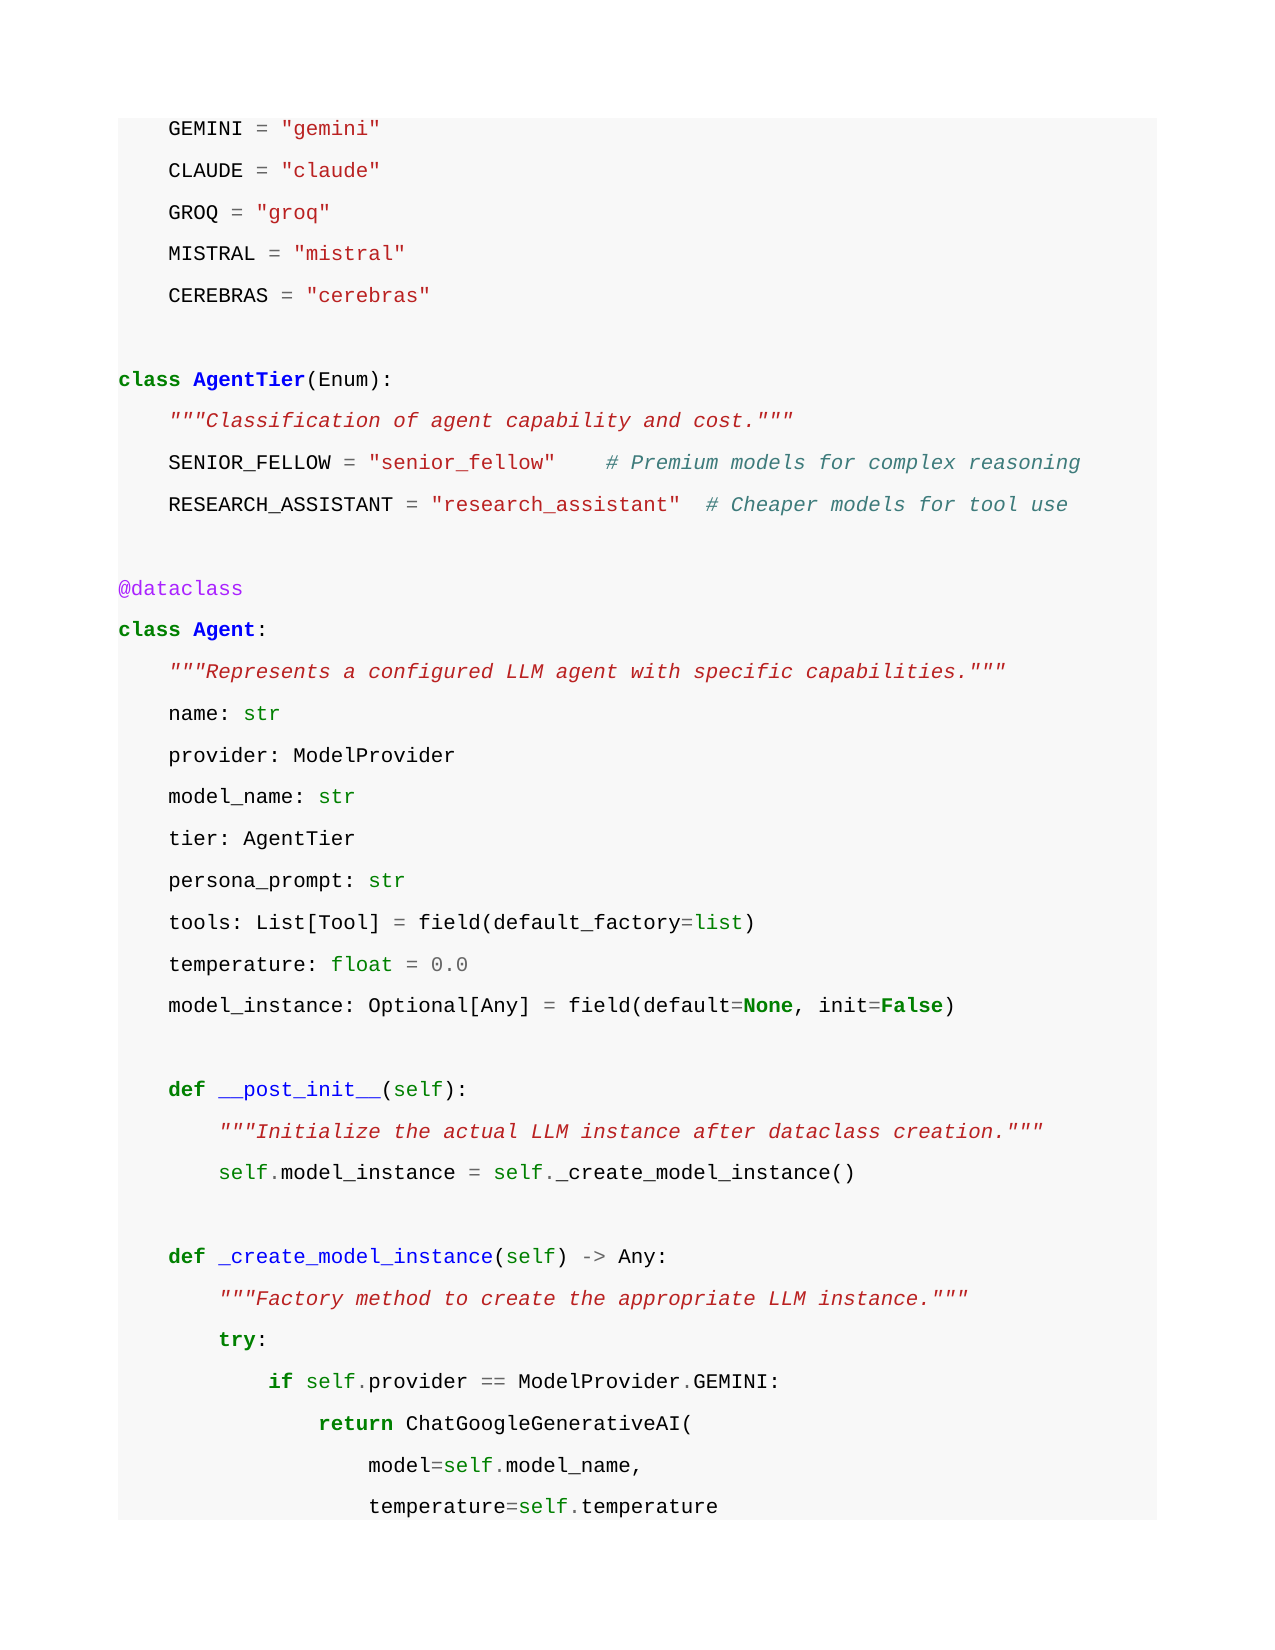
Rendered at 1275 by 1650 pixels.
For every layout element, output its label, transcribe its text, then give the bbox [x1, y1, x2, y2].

text @dataclass [118, 578, 1157, 601]
text def __post_init__(self): [118, 1079, 1157, 1102]
text """Classification of agent capability and cost.""" [118, 411, 1157, 434]
text model=self.model_name, [118, 1455, 1157, 1478]
text return ChatGoogleGenerativeAI( [118, 1413, 1157, 1437]
text tools: List[Tool] = field(default_factory=list) [118, 912, 1157, 935]
text try: [118, 1329, 1157, 1353]
text RESEARCH_ASSISTANT = "research_assistant" # Cheaper models for tool use [118, 494, 1157, 518]
text class AgentTier(Enum): [118, 369, 1157, 392]
text GEMINI = "gemini" [118, 118, 1157, 142]
text MISTRAL = "mistral" [118, 243, 1157, 267]
text """Initialize the actual LLM instance after dataclass creation.""" [118, 1121, 1157, 1144]
text CEREBRAS = "cerebras" [118, 285, 1157, 309]
text tier: AgentTier [118, 828, 1157, 852]
text temperature: float = 0.0 [118, 953, 1157, 977]
text persona_prompt: str [118, 870, 1157, 894]
text if self.provider == ModelProvider.GEMINI: [118, 1371, 1157, 1395]
text CLAUDE = "claude" [118, 160, 1157, 183]
text class Agent: [118, 619, 1157, 643]
text GROQ = "groq" [118, 202, 1157, 225]
text temperature=self.temperature [118, 1497, 1157, 1520]
text """Factory method to create the appropriate LLM instance.""" [118, 1288, 1157, 1311]
text name: str [118, 703, 1157, 727]
text self.model_instance = self._create_model_instance() [118, 1162, 1157, 1186]
text model_name: str [118, 786, 1157, 810]
text SENIOR_FELLOW = "senior_fellow" # Premium models for complex reasoning [118, 452, 1157, 476]
text model_instance: Optional[Any] = field(default=None, init=False) [118, 995, 1157, 1019]
text def _create_model_instance(self) -> Any: [118, 1246, 1157, 1269]
text provider: ModelProvider [118, 745, 1157, 768]
text """Represents a configured LLM agent with specific capabilities.""" [118, 661, 1157, 685]
